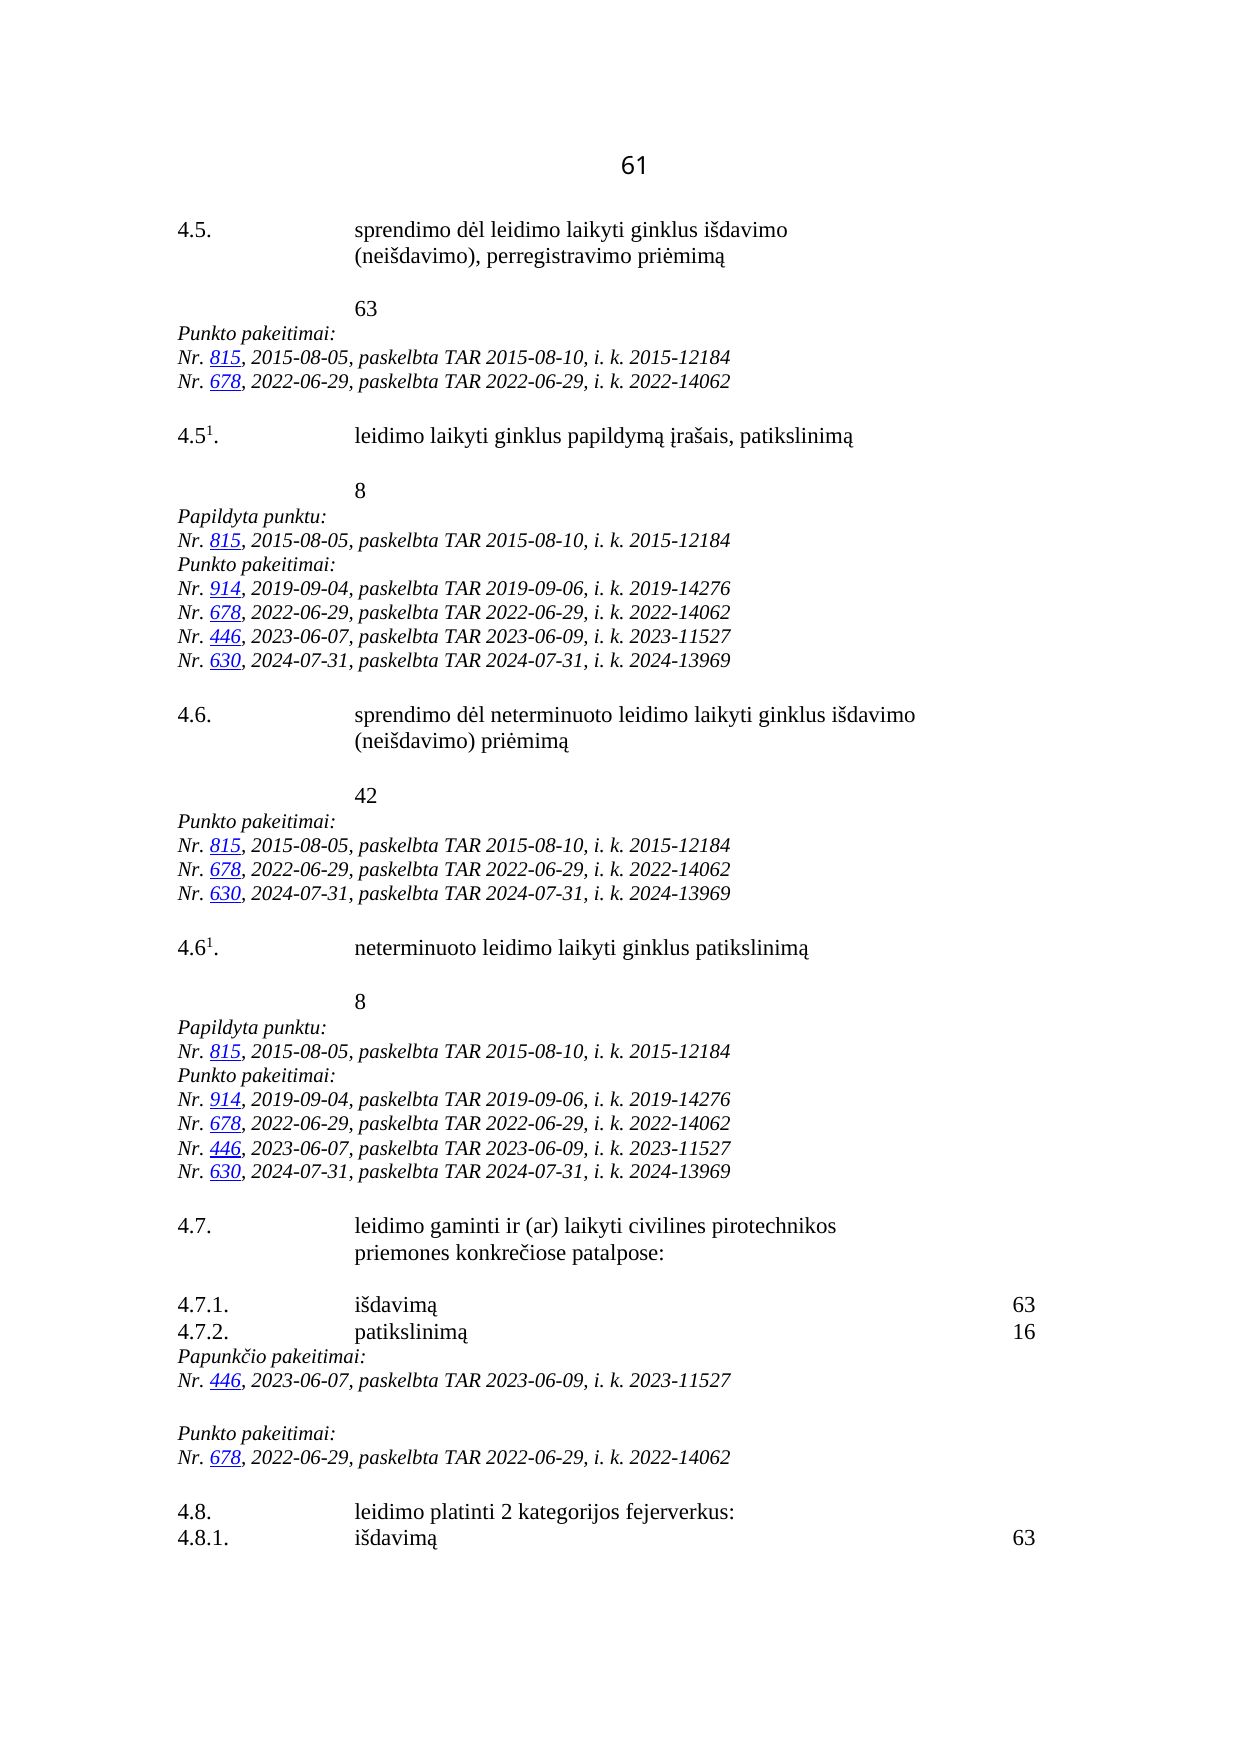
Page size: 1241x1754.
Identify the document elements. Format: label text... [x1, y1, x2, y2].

text Papunkčio pakeitimai: [177, 1344, 1092, 1368]
text Punkto pakeitimai: [177, 1421, 1092, 1445]
text 4.8.1. išdavimą 63 [177, 1524, 1092, 1551]
text 4.8. leidimo platinti 2 kategorijos fejerverkus: [177, 1498, 1092, 1524]
text 4.7.1. išdavimą 63 [177, 1291, 1092, 1318]
text Punkto pakeitimai: [177, 1063, 1092, 1087]
text Nr. 815, 2015-08-05, paskelbta TAR 2015-08-10, i. k. 2015-12184 [177, 1039, 1092, 1063]
text 4.6. sprendimo dėl neterminuoto leidimo laikyti ginklus išdavimo [177, 701, 945, 727]
text Nr. 630, 2024-07-31, paskelbta TAR 2024-07-31, i. k. 2024-13969 [177, 1159, 1092, 1183]
text Nr. 630, 2024-07-31, paskelbta TAR 2024-07-31, i. k. 2024-13969 [177, 648, 1092, 672]
text Punkto pakeitimai: [177, 321, 1092, 345]
text Nr. 914, 2019-09-04, paskelbta TAR 2019-09-06, i. k. 2019-14276 [177, 576, 1092, 600]
text Nr. 678, 2022-06-29, paskelbta TAR 2022-06-29, i. k. 2022-14062 [177, 1445, 1092, 1469]
text 4.7.2. patikslinimą 16 [177, 1318, 1092, 1344]
text Nr. 630, 2024-07-31, paskelbta TAR 2024-07-31, i. k. 2024-13969 [177, 881, 1092, 905]
text Punkto pakeitimai: [177, 552, 1092, 576]
text Nr. 678, 2022-06-29, paskelbta TAR 2022-06-29, i. k. 2022-14062 [177, 857, 1092, 881]
text Nr. 446, 2023-06-07, paskelbta TAR 2023-06-09, i. k. 2023-11527 [177, 1135, 1092, 1159]
text Punkto pakeitimai: [177, 809, 1092, 833]
text 4.51. leidimo laikyti ginklus papildymą įrašais, patikslinimą 8 [177, 422, 915, 504]
text 4.5. sprendimo dėl leidimo laikyti ginklus išdavimo (neišdavimo), perregistravimo priėmimą 63 [177, 216, 886, 321]
text Papildyta punktu: [177, 504, 1092, 528]
text Nr. 678, 2022-06-29, paskelbta TAR 2022-06-29, i. k. 2022-14062 [177, 369, 1092, 393]
text Nr. 446, 2023-06-07, paskelbta TAR 2023-06-09, i. k. 2023-11527 [177, 1368, 1092, 1392]
text Papildyta punktu: [177, 1015, 1092, 1039]
text Nr. 446, 2023-06-07, paskelbta TAR 2023-06-09, i. k. 2023-11527 [177, 624, 1092, 648]
text Nr. 914, 2019-09-04, paskelbta TAR 2019-09-06, i. k. 2019-14276 [177, 1087, 1092, 1111]
text Nr. 678, 2022-06-29, paskelbta TAR 2022-06-29, i. k. 2022-14062 [177, 1111, 1092, 1135]
text Nr. 815, 2015-08-05, paskelbta TAR 2015-08-10, i. k. 2015-12184 [177, 528, 1092, 552]
text Nr. 815, 2015-08-05, paskelbta TAR 2015-08-10, i. k. 2015-12184 [177, 833, 1092, 857]
text 4.61. neterminuoto leidimo laikyti ginklus patikslinimą 8 [177, 934, 915, 1015]
text Nr. 815, 2015-08-05, paskelbta TAR 2015-08-10, i. k. 2015-12184 [177, 345, 1092, 369]
text Nr. 678, 2022-06-29, paskelbta TAR 2022-06-29, i. k. 2022-14062 [177, 600, 1092, 624]
text (neišdavimo) priėmimą 42 [177, 727, 886, 809]
text 4.7. leidimo gaminti ir (ar) laikyti civilines pirotechnikos priemones konkrečiose patalpose: [177, 1212, 886, 1291]
